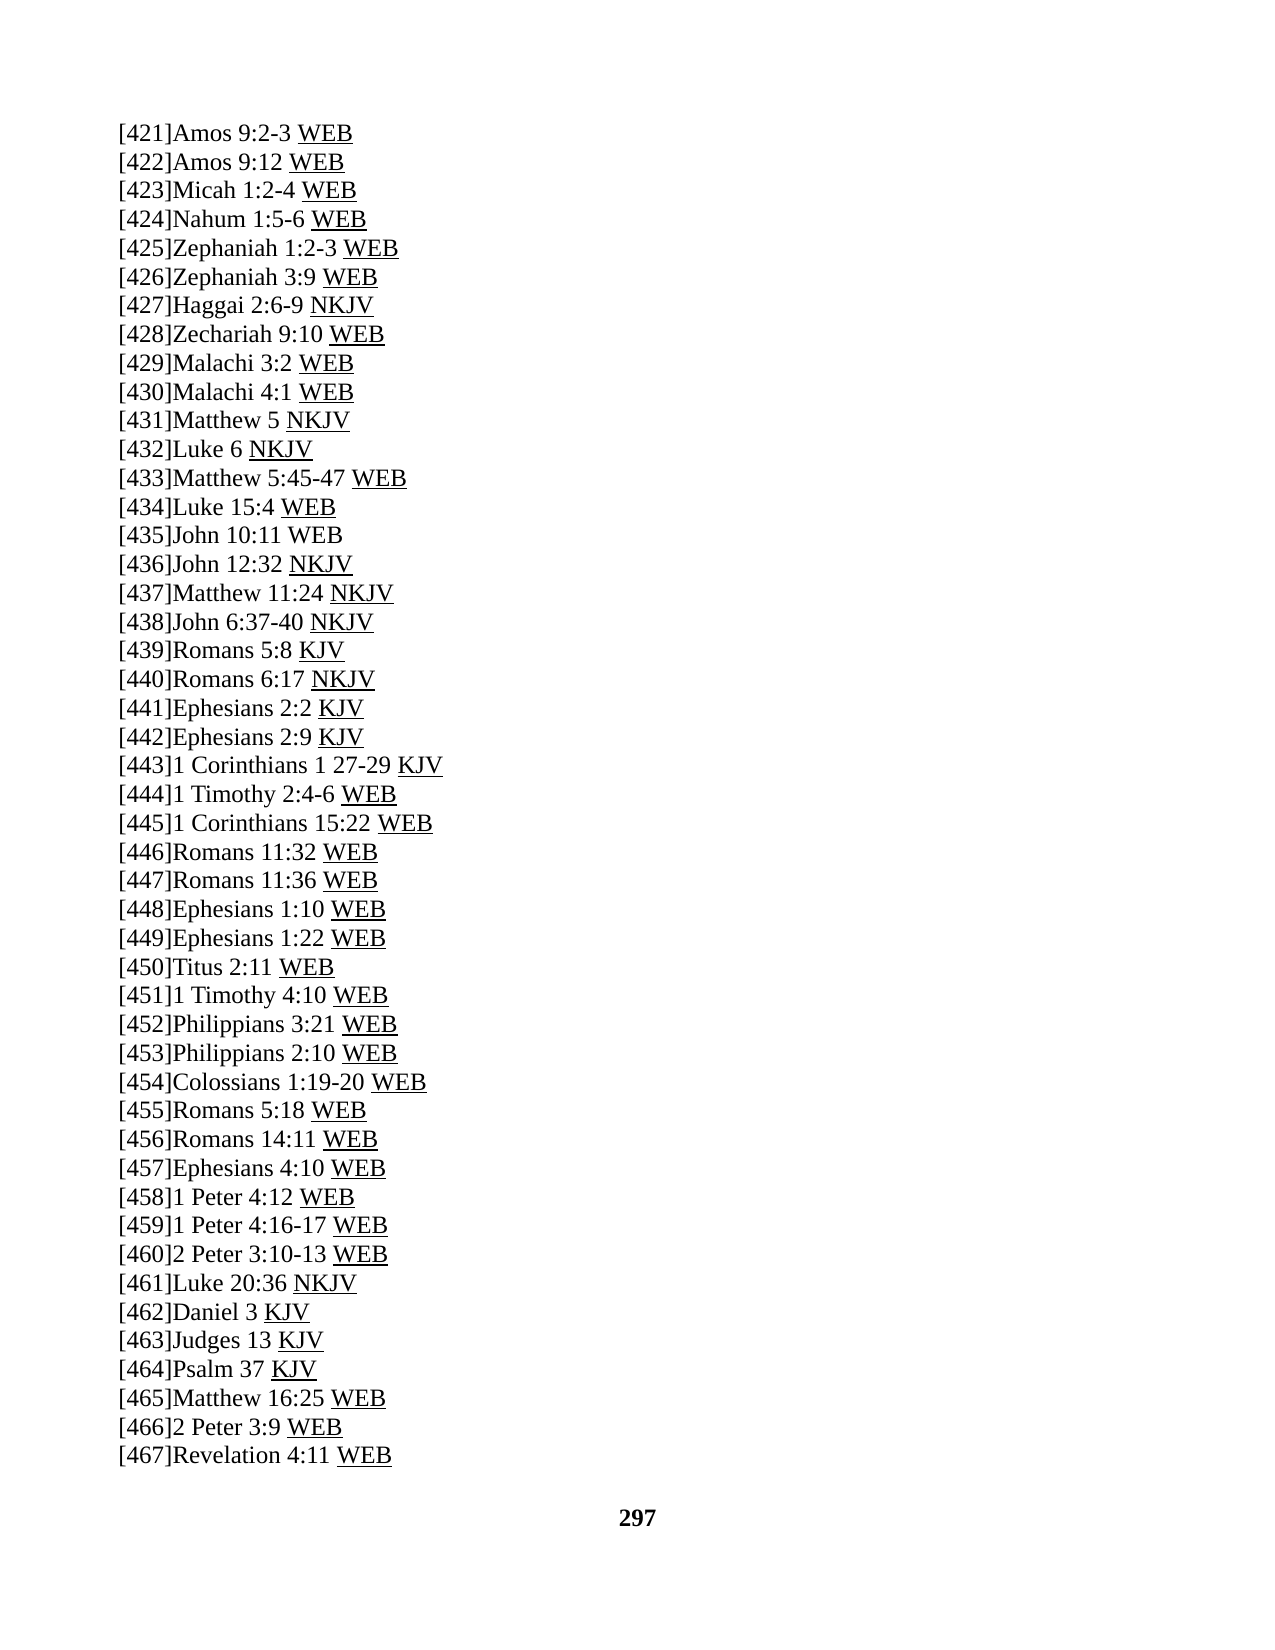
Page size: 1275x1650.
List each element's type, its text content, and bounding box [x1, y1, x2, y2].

text 2 Peter 3:9 WEB [118, 1412, 1157, 1441]
text Haggai 2:6-9 NKJV [118, 291, 1157, 319]
text Romans 6:17 NKJV [118, 664, 1157, 693]
text 1 Timothy 2:4-6 WEB [118, 779, 1157, 808]
text Ephesians 2:9 KJV [118, 722, 1157, 751]
text Nahum 1:5-6 WEB [118, 204, 1157, 233]
text Daniel 3 KJV [118, 1297, 1157, 1326]
text Romans 11:32 WEB [118, 837, 1157, 866]
text 2 Peter 3:10-13 WEB [118, 1239, 1157, 1268]
text 1 Timothy 4:10 WEB [118, 981, 1157, 1009]
text Matthew 5 NKJV [118, 406, 1157, 434]
text Romans 14:11 WEB [118, 1124, 1157, 1153]
text Luke 15:4 WEB [118, 492, 1157, 521]
text 1 Peter 4:16-17 WEB [118, 1211, 1157, 1239]
text Zephaniah 3:9 WEB [118, 262, 1157, 291]
text Malachi 3:2 WEB [118, 348, 1157, 377]
text Romans 5:18 WEB [118, 1096, 1157, 1124]
text Philippians 3:21 WEB [118, 1009, 1157, 1038]
text Zechariah 9:10 WEB [118, 319, 1157, 348]
text John 6:37-40 NKJV [118, 607, 1157, 636]
text Ephesians 4:10 WEB [118, 1153, 1157, 1182]
text Revelation 4:11 WEB [118, 1441, 1157, 1469]
text Matthew 5:45-47 WEB [118, 463, 1157, 492]
text Titus 2:11 WEB [118, 952, 1157, 981]
text 1 Corinthians 1 27-29 KJV [118, 751, 1157, 779]
text Colossians 1:19-20 WEB [118, 1067, 1157, 1096]
text Micah 1:2-4 WEB [118, 176, 1157, 204]
text Psalm 37 KJV [118, 1354, 1157, 1383]
text Amos 9:12 WEB [118, 147, 1157, 176]
text Malachi 4:1 WEB [118, 377, 1157, 406]
text Philippians 2:10 WEB [118, 1038, 1157, 1067]
text Matthew 16:25 WEB [118, 1383, 1157, 1412]
text Luke 6 NKJV [118, 434, 1157, 463]
text John 10:11 WEB [118, 521, 1157, 549]
text Ephesians 1:22 WEB [118, 923, 1157, 952]
text Luke 20:36 NKJV [118, 1268, 1157, 1297]
text Amos 9:2-3 WEB [118, 118, 1157, 147]
text Romans 5:8 KJV [118, 636, 1157, 664]
text Judges 13 KJV [118, 1326, 1157, 1354]
text Zephaniah 1:2-3 WEB [118, 233, 1157, 262]
text Ephesians 1:10 WEB [118, 894, 1157, 923]
text John 12:32 NKJV [118, 549, 1157, 578]
text Romans 11:36 WEB [118, 866, 1157, 894]
text Matthew 11:24 NKJV [118, 578, 1157, 607]
text 1 Peter 4:12 WEB [118, 1182, 1157, 1211]
text 1 Corinthians 15:22 WEB [118, 808, 1157, 837]
text Ephesians 2:2 KJV [118, 693, 1157, 722]
